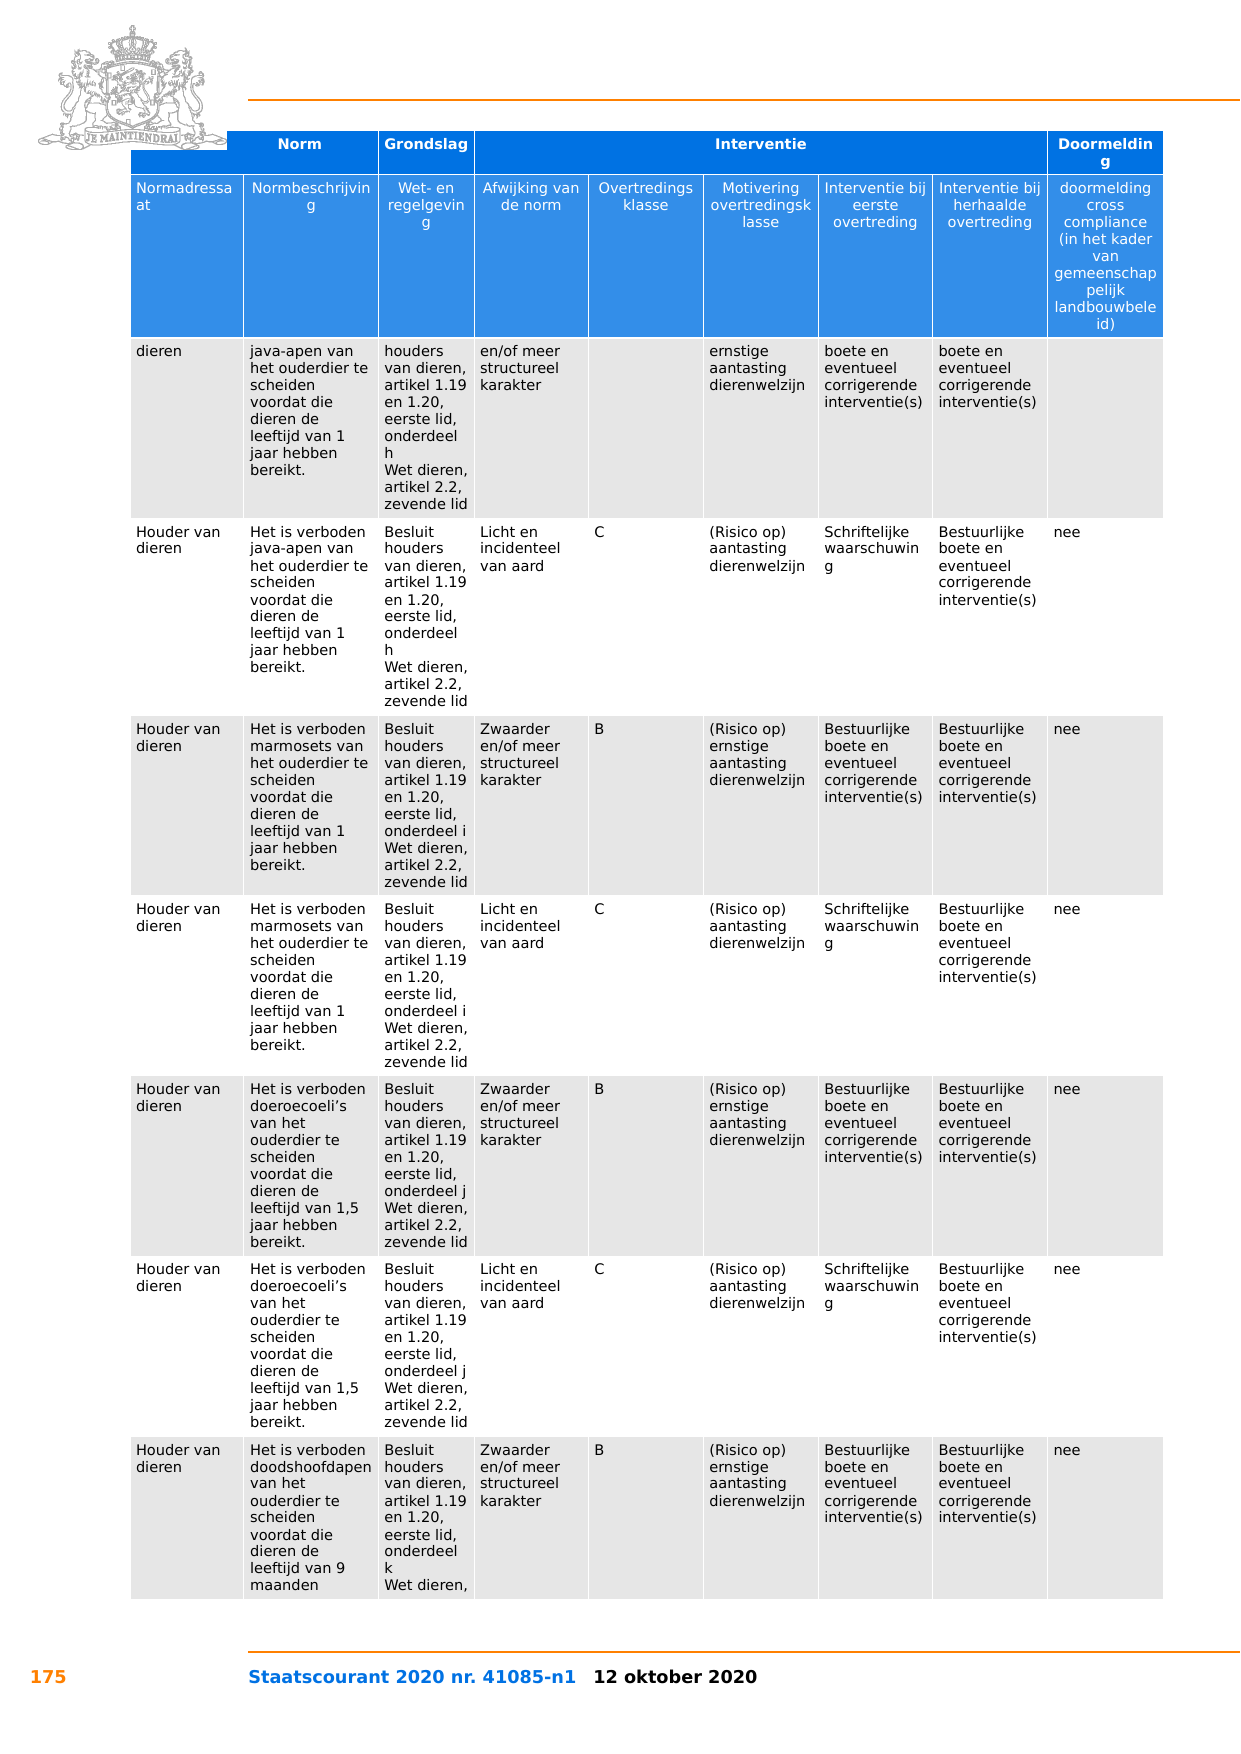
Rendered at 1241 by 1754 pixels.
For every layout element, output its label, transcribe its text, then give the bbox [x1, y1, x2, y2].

table_cell [1048, 339, 1163, 518]
table_cell Het is verboden java-apen van het ouderdier te scheiden voordat die dieren de leeftijd van 1 jaar hebben bereikt. [244, 519, 378, 715]
table_cell Besluit houders van dieren, artikel 1.19 en 1.20, eerste lid, onderdeel j Wet dieren, artikel 2.2, zevende lid [379, 1076, 474, 1256]
table_cell (Risico op) ernstige aantasting dierenwelzijn [704, 1437, 818, 1599]
table_cell nee [1048, 1257, 1163, 1436]
table_cell Het is verboden marmosets van het ouderdier te scheiden voordat die dieren de leeftijd van 1 jaar hebben bereikt. [244, 716, 378, 895]
table_cell Licht en incidenteel van aard [475, 896, 588, 1075]
table_cell Houder van dieren [131, 1257, 243, 1436]
table_cell doormelding cross compliance (in het kader van gemeenschappelijk landbouwbeleid) [1048, 175, 1163, 337]
table_cell Houder van dieren [131, 896, 243, 1075]
table_cell B [589, 1076, 703, 1256]
table_cell C [589, 1257, 703, 1436]
table_header Norm [131, 131, 378, 174]
table_cell en/of meer structureel karakter [475, 339, 588, 518]
table_cell Normadressaat [131, 175, 243, 337]
table_cell Houder van dieren [131, 716, 243, 895]
table_cell Besluit houders van dieren, artikel 1.19 en 1.20, eerste lid, onderdeel j Wet dieren, artikel 2.2, zevende lid [379, 1257, 474, 1436]
table_cell (Risico op) aantasting dierenwelzijn [704, 519, 818, 715]
table_cell nee [1048, 519, 1163, 715]
table_cell Interventie bij herhaalde overtreding [933, 175, 1047, 337]
table_cell Bestuurlijke boete en eventueel corrigerende interventie(s) [819, 1076, 932, 1256]
table_cell ernstige aantasting dierenwelzijn [704, 339, 818, 518]
table_cell Besluit houders van dieren, artikel 1.19 en 1.20, eerste lid, onderdeel i Wet dieren, artikel 2.2, zevende lid [379, 896, 474, 1075]
table_cell Licht en incidenteel van aard [475, 1257, 588, 1436]
table_cell Bestuurlijke boete en eventueel corrigerende interventie(s) [933, 716, 1047, 895]
table_cell nee [1048, 1437, 1163, 1599]
table_cell B [589, 716, 703, 895]
table_cell Het is verboden doeroecoeli’s van het ouderdier te scheiden voordat die dieren de leeftijd van 1,5 jaar hebben bereikt. [244, 1257, 378, 1436]
table_cell Licht en incidenteel van aard [475, 519, 588, 715]
table_cell dieren [131, 339, 243, 518]
table_cell Het is verboden marmosets van het ouderdier te scheiden voordat die dieren de leeftijd van 1 jaar hebben bereikt. [244, 896, 378, 1075]
table_cell nee [1048, 896, 1163, 1075]
table_header Doormelding [1048, 131, 1163, 174]
table_cell Wet- en regelgeving [379, 175, 474, 337]
table_cell (Risico op) aantasting dierenwelzijn [704, 1257, 818, 1436]
table_cell Bestuurlijke boete en eventueel corrigerende interventie(s) [819, 1437, 932, 1599]
table_cell Het is verboden doeroecoeli’s van het ouderdier te scheiden voordat die dieren de leeftijd van 1,5 jaar hebben bereikt. [244, 1076, 378, 1256]
table_cell Motivering overtredingsklasse [704, 175, 818, 337]
table_header Grondslag [379, 131, 474, 174]
table_cell Afwijking van de norm [475, 175, 588, 337]
table_cell Schriftelijke waarschuwing [819, 1257, 932, 1436]
table_cell C [589, 896, 703, 1075]
table_cell Normbeschrijving [244, 175, 378, 337]
picture [38, 25, 227, 150]
table_cell boete en eventueel corrigerende interventie(s) [819, 339, 932, 518]
table_cell (Risico op) ernstige aantasting dierenwelzijn [704, 716, 818, 895]
table_cell Schriftelijke waarschuwing [819, 519, 932, 715]
table_cell (Risico op) ernstige aantasting dierenwelzijn [704, 1076, 818, 1256]
table_cell houders van dieren, artikel 1.19 en 1.20, eerste lid, onderdeel h Wet dieren, artikel 2.2, zevende lid [379, 339, 474, 518]
table_cell Overtredingsklasse [589, 175, 703, 337]
table_cell Bestuurlijke boete en eventueel corrigerende interventie(s) [933, 1257, 1047, 1436]
table_cell nee [1048, 1076, 1163, 1256]
table_cell Bestuurlijke boete en eventueel corrigerende interventie(s) [933, 896, 1047, 1075]
table_cell [589, 339, 703, 518]
table_cell Besluit houders van dieren, artikel 1.19 en 1.20, eerste lid, onderdeel i Wet dieren, artikel 2.2, zevende lid [379, 716, 474, 895]
table_cell Houder van dieren [131, 519, 243, 715]
table_cell nee [1048, 716, 1163, 895]
table_cell C [589, 519, 703, 715]
table_cell Bestuurlijke boete en eventueel corrigerende interventie(s) [819, 716, 932, 895]
table_cell Zwaarder en/of meer structureel karakter [475, 1076, 588, 1256]
table_cell Houder van dieren [131, 1437, 243, 1599]
table_cell B [589, 1437, 703, 1599]
table_cell boete en eventueel corrigerende interventie(s) [933, 339, 1047, 518]
table_cell Bestuurlijke boete en eventueel corrigerende interventie(s) [933, 1437, 1047, 1599]
table_cell java-apen van het ouderdier te scheiden voordat die dieren de leeftijd van 1 jaar hebben bereikt. [244, 339, 378, 518]
table_cell Het is verboden doodshoofdapen van het ouderdier te scheiden voordat die dieren de leeftijd van 9 maanden [244, 1437, 378, 1599]
table_cell Bestuurlijke boete en eventueel corrigerende interventie(s) [933, 1076, 1047, 1256]
table_cell Interventie bij eerste overtreding [819, 175, 932, 337]
table_cell (Risico op) aantasting dierenwelzijn [704, 896, 818, 1075]
table_cell Houder van dieren [131, 1076, 243, 1256]
table_cell Bestuurlijke boete en eventueel corrigerende interventie(s) [933, 519, 1047, 715]
table_header Interventie [475, 131, 1047, 174]
table_cell Besluit houders van dieren, artikel 1.19 en 1.20, eerste lid, onderdeel h Wet dieren, artikel 2.2, zevende lid [379, 519, 474, 715]
table_cell Schriftelijke waarschuwing [819, 896, 932, 1075]
table_cell Zwaarder en/of meer structureel karakter [475, 1437, 588, 1599]
table_cell Besluit houders van dieren, artikel 1.19 en 1.20, eerste lid, onderdeel k Wet dieren, [379, 1437, 474, 1599]
table_cell Zwaarder en/of meer structureel karakter [475, 716, 588, 895]
